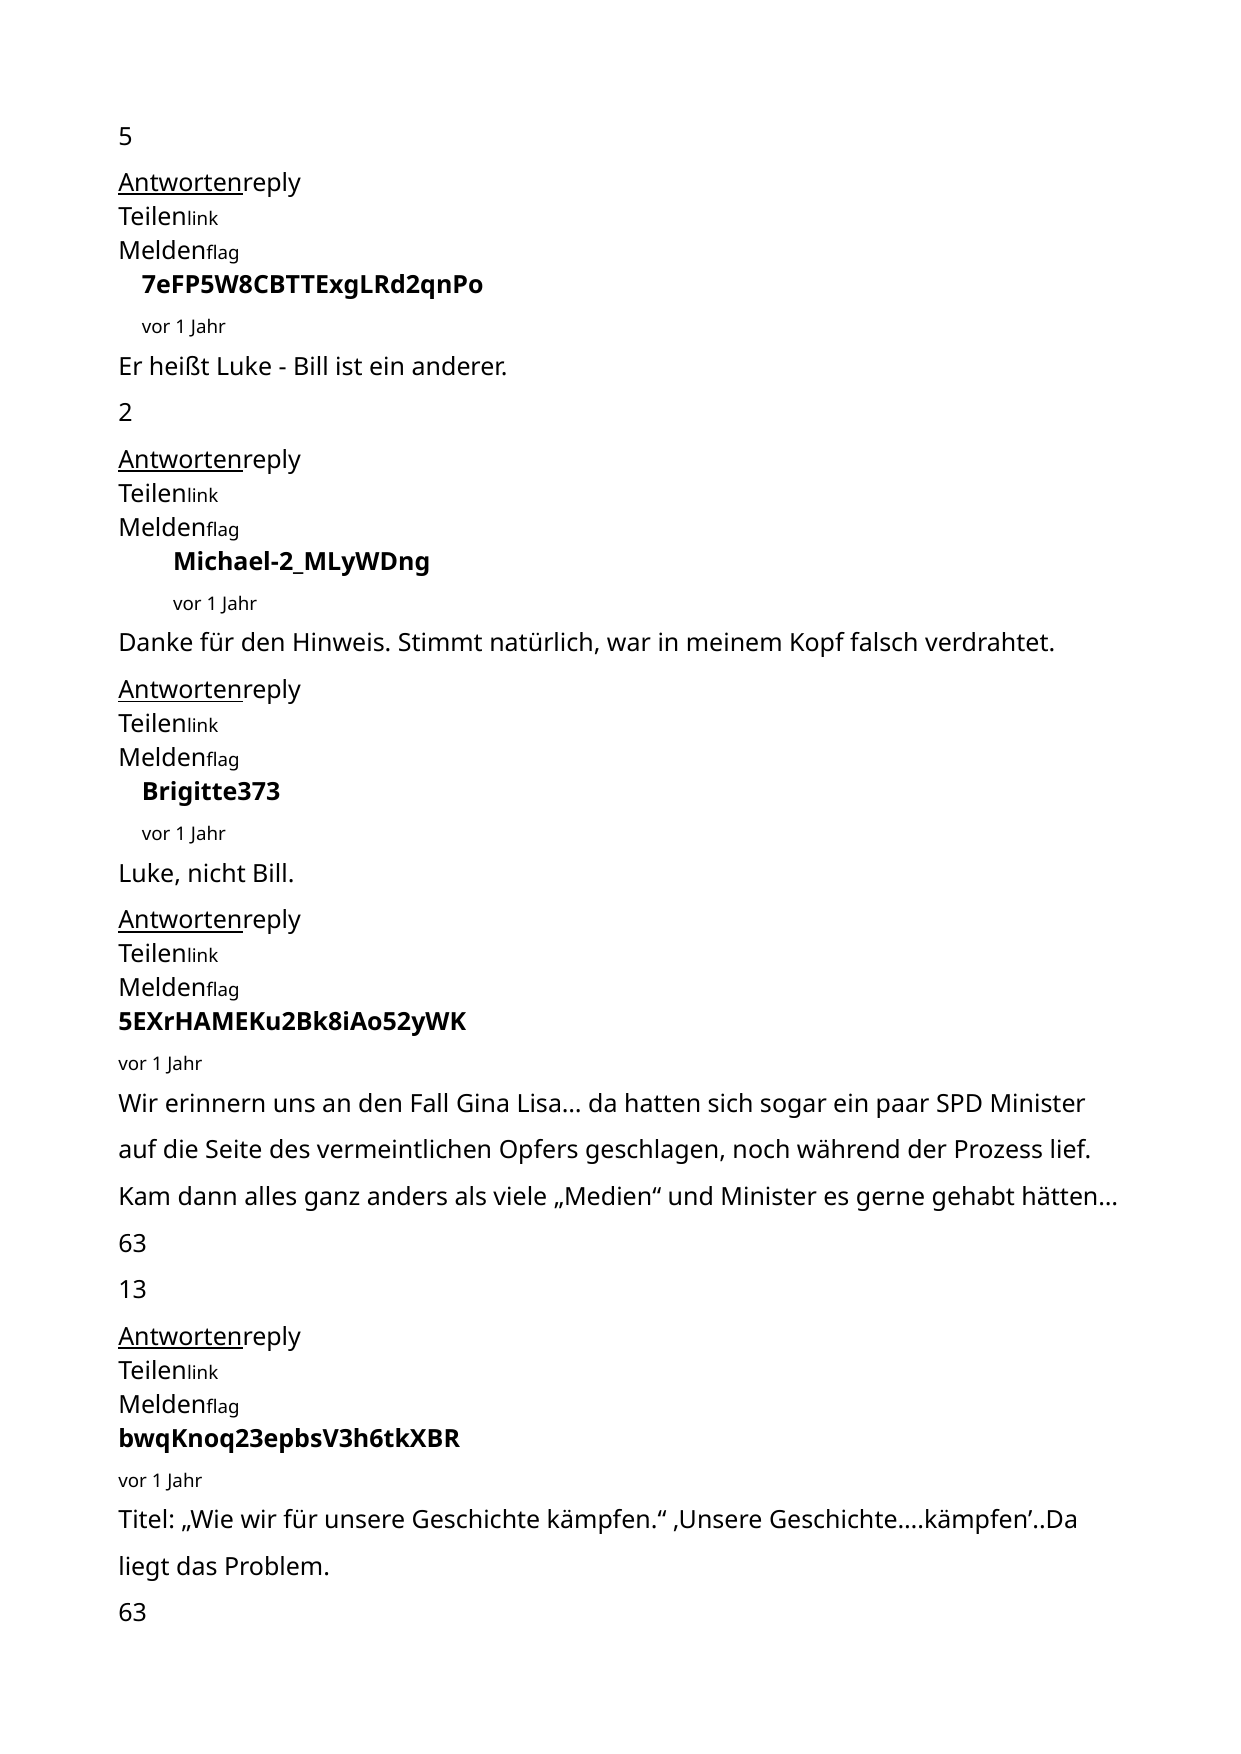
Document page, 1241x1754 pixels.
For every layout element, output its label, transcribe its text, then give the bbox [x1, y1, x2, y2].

text Meldenflag [118, 509, 1122, 544]
text 2 [118, 395, 1122, 429]
text vor 1 Jahr [142, 820, 1117, 846]
text Meldenflag [118, 233, 1122, 267]
text Antwortenreply [118, 441, 1122, 476]
text Antwortenreply [118, 672, 1122, 706]
text vor 1 Jahr [118, 1051, 1117, 1076]
text 63 [118, 1595, 1122, 1629]
text Teilenlink [118, 476, 1122, 509]
text Wir erinnern uns an den Fall Gina Lisa… da hatten sich sogar ein paar SPD Minister auf die Seite des vermeintlichen Opfers geschlagen, noch während der Prozess lief. Kam dann alles ganz anders als viele „Medien“ und Minister es gerne gehabt hätten… [118, 1086, 1122, 1213]
text bwqKnoq23epbsV3h6tkXBR [118, 1421, 1114, 1454]
text vor 1 Jahr [173, 590, 1117, 616]
text Luke, nicht Bill. [118, 855, 1122, 889]
text 7eFP5W8CBTTExgLRd2qnPo [142, 267, 1114, 301]
text 5EXrHAMEKu2Bk8iAo52yWK [118, 1004, 1114, 1038]
text Teilenlink [118, 199, 1122, 233]
text Er heißt Luke - Bill ist ein anderer. [118, 348, 1122, 382]
text Antwortenreply [118, 902, 1122, 936]
text Antwortenreply [118, 165, 1122, 199]
text Brigitte373 [142, 774, 1114, 808]
text 5 [118, 118, 1122, 152]
text Antwortenreply [118, 1318, 1122, 1352]
text vor 1 Jahr [142, 313, 1117, 339]
text Meldenflag [118, 740, 1122, 774]
text 13 [118, 1272, 1122, 1306]
text Teilenlink [118, 1352, 1122, 1386]
text Titel: „Wie wir für unsere Geschichte kämpfen.“ ‚Unsere Geschichte….kämpfen’..Da liegt das Problem. [118, 1502, 1122, 1583]
text Teilenlink [118, 936, 1122, 970]
text Michael-2_MLyWDng [173, 544, 1114, 578]
text 63 [118, 1225, 1122, 1259]
text Meldenflag [118, 970, 1122, 1004]
text vor 1 Jahr [118, 1467, 1117, 1493]
text Meldenflag [118, 1386, 1122, 1421]
text Teilenlink [118, 706, 1122, 740]
text Danke für den Hinweis. Stimmt natürlich, war in meinem Kopf falsch verdrahtet. [118, 625, 1122, 659]
